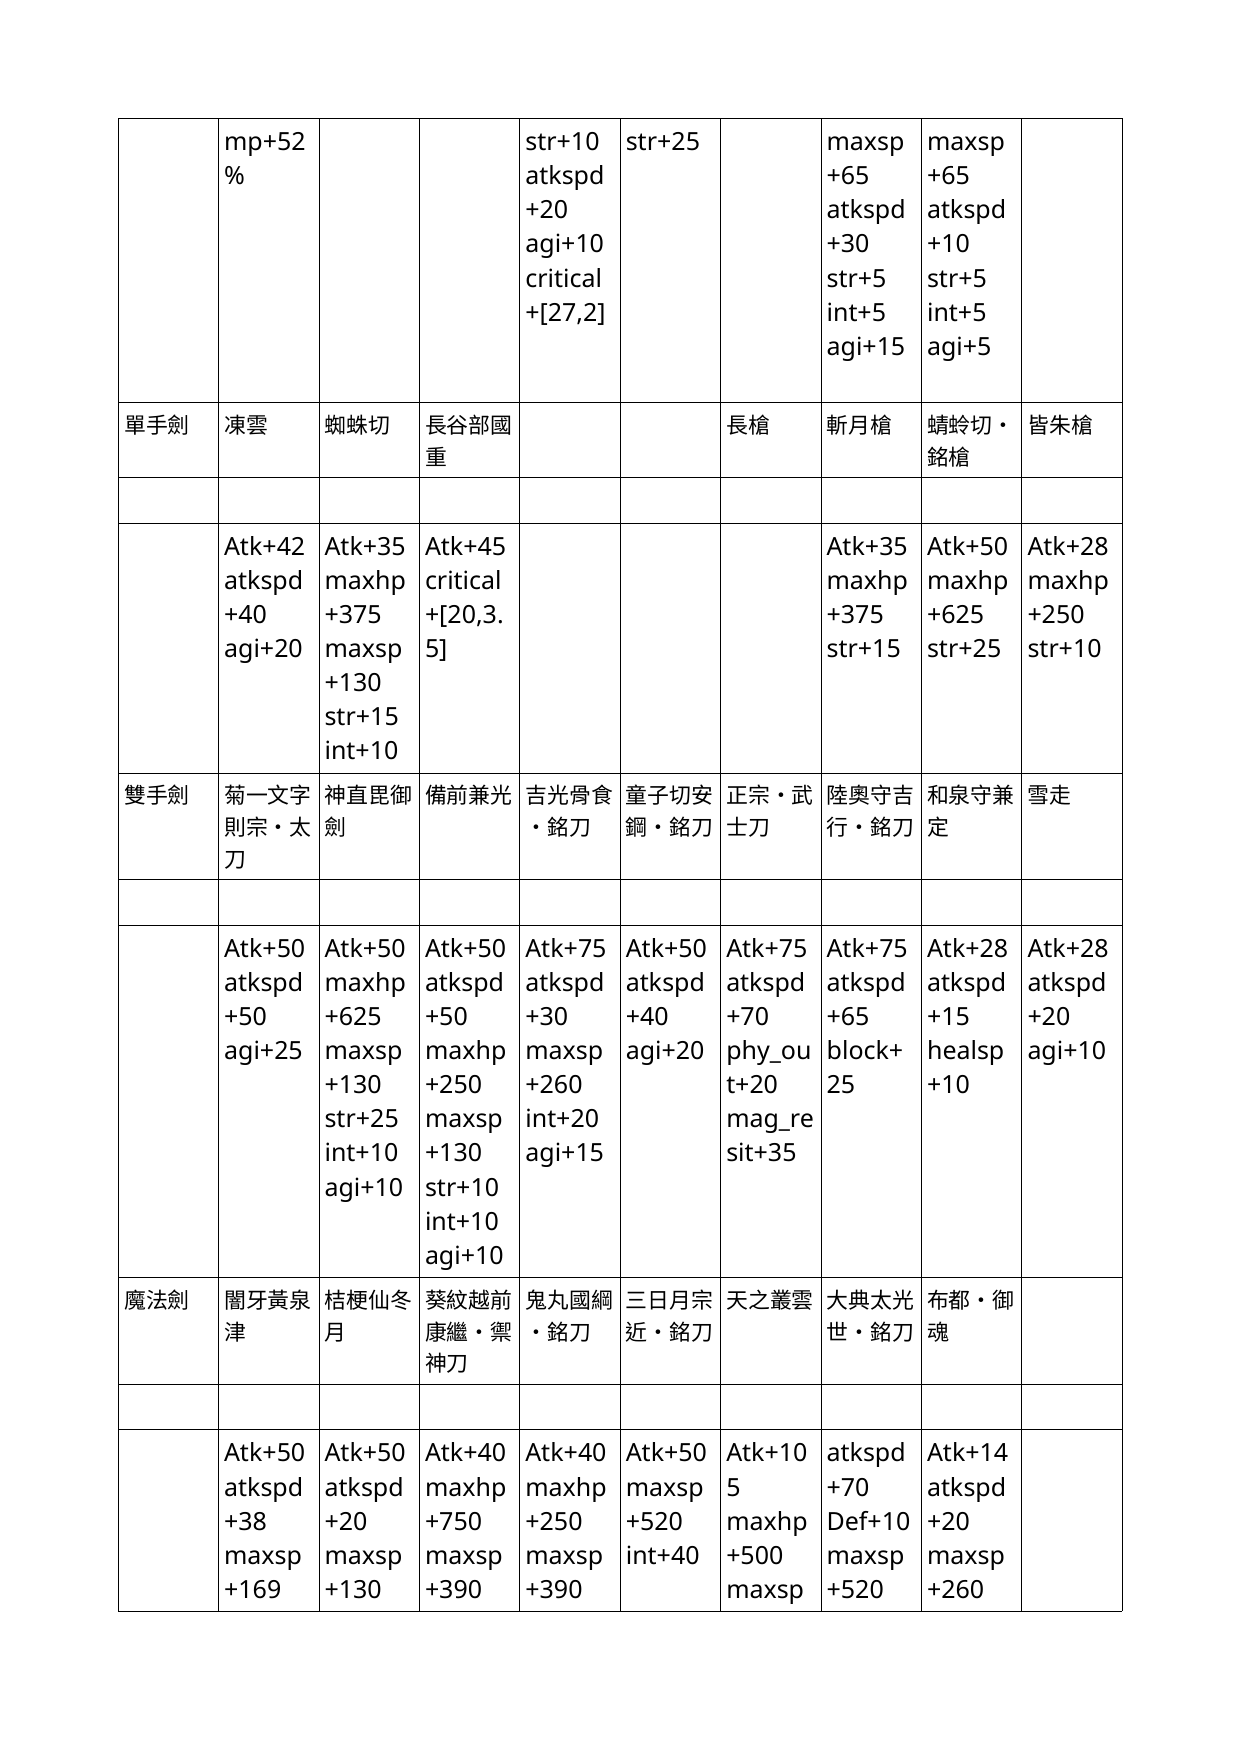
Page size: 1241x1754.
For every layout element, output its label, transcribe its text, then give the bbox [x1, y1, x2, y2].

table_cell 蜘蛛切 [320, 403, 419, 477]
table_cell [320, 119, 419, 402]
table_cell 蜻蛉切‧銘槍 [922, 403, 1021, 477]
table_cell Atk+42 atkspd+40 agi+20 [219, 524, 319, 773]
table_cell [520, 524, 620, 773]
table_cell Atk+50 atkspd+40 agi+20 [621, 926, 720, 1277]
table_cell [822, 478, 921, 523]
table_cell 桔梗仙冬月 [320, 1278, 419, 1384]
table_cell 雙手劍 [119, 774, 218, 879]
table_cell [721, 524, 821, 773]
table_cell [420, 119, 519, 402]
table_cell [119, 478, 218, 523]
table_cell 童子切安鋼‧銘刀 [621, 774, 720, 879]
table_cell [420, 1385, 519, 1429]
table_cell Atk+35 maxhp+375 str+15 [822, 524, 921, 773]
table_cell [219, 478, 319, 523]
table_cell Atk+75 atkspd+70 phy_out+20 mag_resit+35 [721, 926, 821, 1277]
table_cell [1022, 1430, 1122, 1611]
table_cell mp+52% [219, 119, 319, 402]
table_cell [1022, 1385, 1122, 1429]
table_cell 神直毘御劍 [320, 774, 419, 879]
table_cell 長谷部國重 [420, 403, 519, 477]
table_cell 菊一文字則宗‧太刀 [219, 774, 319, 879]
table_cell 大典太光世‧銘刀 [822, 1278, 921, 1384]
table_cell [922, 478, 1021, 523]
table_cell [119, 524, 218, 773]
table_cell Atk+50 atkspd+50 agi+25 [219, 926, 319, 1277]
table_cell Atk+45 critical+[20,3.5] [420, 524, 519, 773]
table_cell Atk+75 atkspd+65 block+25 [822, 926, 921, 1277]
table_cell [219, 880, 319, 925]
table_cell 吉光骨食‧銘刀 [520, 774, 620, 879]
table_cell 陸奧守吉行‧銘刀 [822, 774, 921, 879]
table_cell maxsp+65 atkspd+30 str+5 int+5 agi+15 [822, 119, 921, 402]
table_cell [1022, 1278, 1122, 1384]
table_cell [621, 524, 720, 773]
table_cell 長槍 [721, 403, 821, 477]
table_cell Atk+40 maxhp+250 maxsp+390 [520, 1430, 620, 1611]
table_cell [822, 1385, 921, 1429]
table_cell [520, 478, 620, 523]
table_cell 闇牙黃泉津 [219, 1278, 319, 1384]
table_cell [922, 880, 1021, 925]
table_cell [420, 880, 519, 925]
table_cell [119, 926, 218, 1277]
table_cell 雪走 [1022, 774, 1122, 879]
table_cell Atk+50 atkspd+20 maxsp+130 [320, 1430, 419, 1611]
table_cell str+10 atkspd+20 agi+10 critical+[27,2] [520, 119, 620, 402]
table_cell 葵紋越前康繼‧禦神刀 [420, 1278, 519, 1384]
table_cell [721, 478, 821, 523]
table_cell 和泉守兼定 [922, 774, 1021, 879]
table_cell atkspd+70 Def+10 maxsp+520 [822, 1430, 921, 1611]
table_cell Atk+35 maxhp+375 maxsp+130 str+15 int+10 [320, 524, 419, 773]
table_cell [119, 1385, 218, 1429]
table_cell 凍雲 [219, 403, 319, 477]
table_cell [621, 478, 720, 523]
table_cell 布都‧御魂 [922, 1278, 1021, 1384]
table_cell Atk+28 maxhp+250 str+10 [1022, 524, 1122, 773]
table_cell Atk+50 maxhp+625 str+25 [922, 524, 1021, 773]
table_cell [721, 1385, 821, 1429]
table_cell [320, 478, 419, 523]
table_cell 三日月宗近‧銘刀 [621, 1278, 720, 1384]
table_cell [621, 403, 720, 477]
table_cell Atk+50 maxsp+520 int+40 [621, 1430, 720, 1611]
table_cell [721, 880, 821, 925]
table_cell Atk+28 atkspd+20 agi+10 [1022, 926, 1122, 1277]
table_cell Atk+105 maxhp+500 maxsp [721, 1430, 821, 1611]
table_cell 正宗‧武士刀 [721, 774, 821, 879]
table_cell [520, 1385, 620, 1429]
table_cell [219, 1385, 319, 1429]
table_cell 天之叢雲 [721, 1278, 821, 1384]
table_cell Atk+14 atkspd+20 maxsp+260 [922, 1430, 1021, 1611]
table_cell Atk+50 atkspd+50 maxhp+250 maxsp+130 str+10 int+10 agi+10 [420, 926, 519, 1277]
table_cell 鬼丸國綱‧銘刀 [520, 1278, 620, 1384]
table_cell [520, 403, 620, 477]
table_cell 皆朱槍 [1022, 403, 1122, 477]
table_cell [822, 880, 921, 925]
table_cell [320, 880, 419, 925]
table_cell [1022, 119, 1122, 402]
table_cell Atk+40 maxhp+750 maxsp+390 [420, 1430, 519, 1611]
table_cell [119, 880, 218, 925]
table_cell Atk+50 maxhp+625 maxsp+130 str+25 int+10 agi+10 [320, 926, 419, 1277]
table_cell [1022, 880, 1122, 925]
table_cell 單手劍 [119, 403, 218, 477]
table_cell [621, 1385, 720, 1429]
table_cell Atk+28 atkspd+15 healsp+10 [922, 926, 1021, 1277]
table_cell Atk+75 atkspd+30 maxsp+260 int+20 agi+15 [520, 926, 620, 1277]
table_cell [922, 1385, 1021, 1429]
table_cell [721, 119, 821, 402]
table_cell [1022, 478, 1122, 523]
table_cell str+25 [621, 119, 720, 402]
table_cell 備前兼光 [420, 774, 519, 879]
table_cell 魔法劍 [119, 1278, 218, 1384]
table_cell [420, 478, 519, 523]
table_cell 斬月槍 [822, 403, 921, 477]
table_cell [119, 1430, 218, 1611]
table_cell [320, 1385, 419, 1429]
table_cell [119, 119, 218, 402]
table_cell [520, 880, 620, 925]
table_cell [621, 880, 720, 925]
table_cell maxsp+65 atkspd+10 str+5 int+5 agi+5 [922, 119, 1021, 402]
table_cell Atk+50 atkspd+38 maxsp+169 [219, 1430, 319, 1611]
